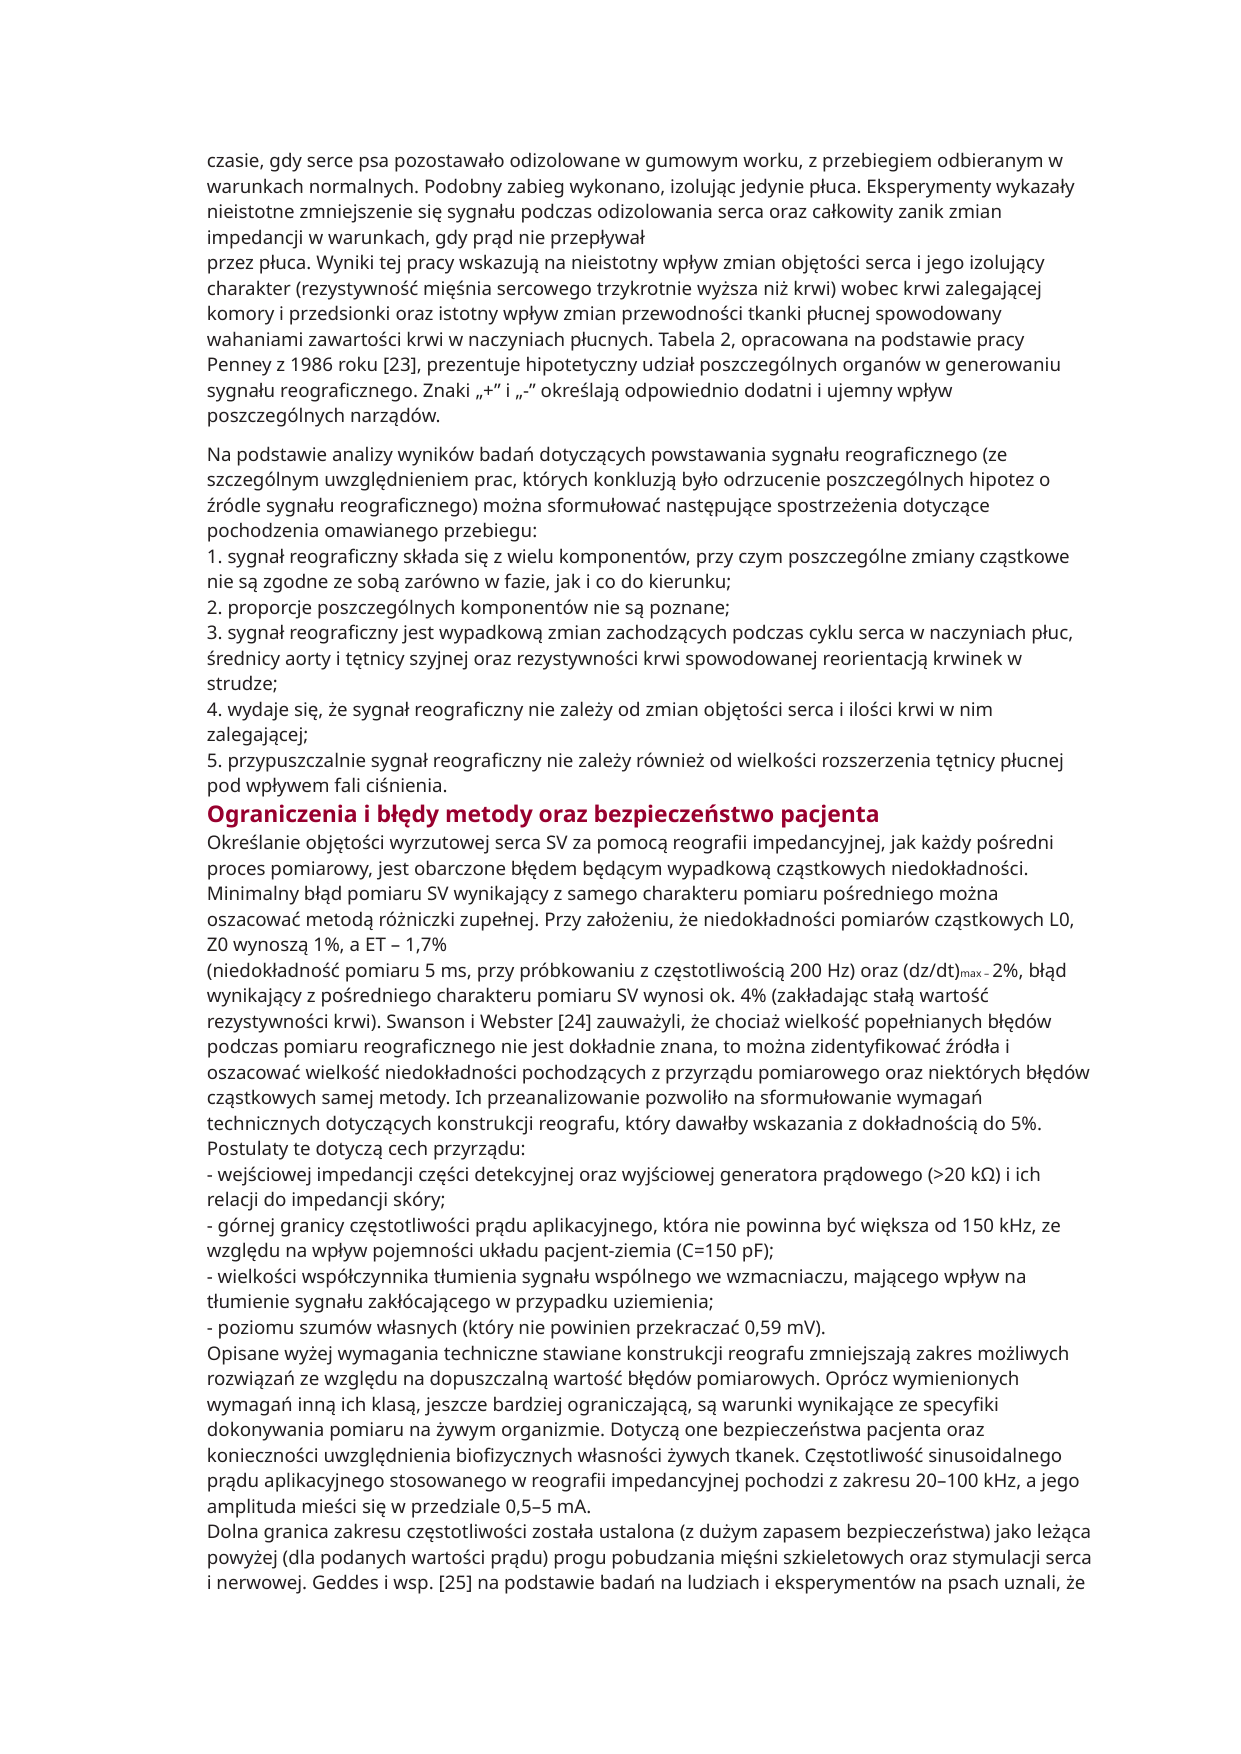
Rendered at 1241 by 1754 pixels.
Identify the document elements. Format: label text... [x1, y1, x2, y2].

text czasie, gdy serce psa pozostawało odizolowane w gumowym worku, z przebiegiem odbieranym w warunkach normalnych. Podobny zabieg wykonano, izolując jedynie płuca. Eksperymenty wykazały nieistotne zmniejszenie się sygnału podczas odizolowania serca oraz całkowity zanik zmian impedancji w warunkach, gdy prąd nie przepływał przez płuca. Wyniki tej pracy wskazują na nieistotny wpływ zmian objętości serca i jego izolujący charakter (rezystywność mięśnia sercowego trzykrotnie wyższa niż krwi) wobec krwi zalegającej komory i przedsionki oraz istotny wpływ zmian przewodności tkanki płucnej spowodowany wahaniami zawartości krwi w naczyniach płucnych. Tabela 2, opracowana na podstawie pracy Penney z 1986 roku [23], prezentuje hipotetyczny udział poszczególnych organów w generowaniu sygnału reograficznego. Znaki „+” i „-” określają odpowiednio dodatni i ujemny wpływ poszczególnych narządów. [207, 148, 1093, 428]
text Na podstawie analizy wyników badań dotyczących powstawania sygnału reograficznego (ze szczególnym uwzględnieniem prac, których konkluzją było odrzucenie poszczególnych hipotez o źródle sygnału reograficznego) można sformułować następujące spostrzeżenia dotyczące pochodzenia omawianego przebiegu: 1. sygnał reograficzny składa się z wielu komponentów, przy czym poszczególne zmiany cząstkowe nie są zgodne ze sobą zarówno w fazie, jak i co do kierunku; 2. proporcje poszczególnych komponentów nie są poznane; 3. sygnał reograficzny jest wypadkową zmian zachodzących podczas cyklu serca w naczyniach płuc, średnicy aorty i tętnicy szyjnej oraz rezystywności krwi spowodowanej reorientacją krwinek w strudze; 4. wydaje się, że sygnał reograficzny nie zależy od zmian objętości serca i ilości krwi w nim zalegającej; 5. przypuszczalnie sygnał reograficzny nie zależy również od wielkości rozszerzenia tętnicy płucnej pod wpływem fali ciśnienia. Ograniczenia i błędy metody oraz bezpieczeństwo pacjenta Określanie objętości wyrzutowej serca SV za pomocą reografii impedancyjnej, jak każdy pośredni proces pomiarowy, jest obarczone błędem będącym wypadkową cząstkowych niedokładności. Minimalny błąd pomiaru SV wynikający z samego charakteru pomiaru pośredniego można oszacować metodą różniczki zupełnej. Przy założeniu, że niedokładności pomiarów cząstkowych L0, Z0 wynoszą 1%, a ET – 1,7% (niedokładność pomiaru 5 ms, przy próbkowaniu z częstotliwością 200 Hz) oraz (dz/dt)max – 2%, błąd wynikający z pośredniego charakteru pomiaru SV wynosi ok. 4% (zakładając stałą wartość rezystywności krwi). Swanson i Webster [24] zauważyli, że chociaż wielkość popełnianych błędów podczas pomiaru reograficznego nie jest dokładnie znana, to można zidentyfikować źródła i oszacować wielkość niedokładności pochodzących z przyrządu pomiarowego oraz niektórych błędów cząstkowych samej metody. Ich przeanalizowanie pozwoliło na sformułowanie wymagań technicznych dotyczących konstrukcji reografu, który dawałby wskazania z dokładnością do 5%. Postulaty te dotyczą cech przyrządu: - wejściowej impedancji części detekcyjnej oraz wyjściowej generatora prądowego (>20 kΩ) i ich relacji do impedancji skóry; - górnej granicy częstotliwości prądu aplikacyjnego, która nie powinna być większa od 150 kHz, ze względu na wpływ pojemności układu pacjent-ziemia (C=150 pF); - wielkości współczynnika tłumienia sygnału wspólnego we wzmacniaczu, mającego wpływ na tłumienie sygnału zakłócającego w przypadku uziemienia; - poziomu szumów własnych (który nie powinien przekraczać 0,59 mV). Opisane wyżej wymagania techniczne stawiane konstrukcji reografu zmniejszają zakres możliwych rozwiązań ze względu na dopuszczalną wartość błędów pomiarowych. Oprócz wymienionych wymagań inną ich klasą, jeszcze bardziej ograniczającą, są warunki wynikające ze specyfiki dokonywania pomiaru na żywym organizmie. Dotyczą one bezpieczeństwa pacjenta oraz konieczności uwzględnienia biofizycznych własności żywych tkanek. Częstotliwość sinusoidalnego prądu aplikacyjnego stosowanego w reografii impedancyjnej pochodzi z zakresu 20–100 kHz, a jego amplituda mieści się w przedziale 0,5–5 mA. Dolna granica zakresu częstotliwości została ustalona (z dużym zapasem bezpieczeństwa) jako leżąca powyżej (dla podanych wartości prądu) progu pobudzania mięśni szkieletowych oraz stymulacji serca i nerwowej. Geddes i wsp. [25] na podstawie badań na ludziach i eksperymentów na psach uznali, że [207, 441, 1093, 1595]
